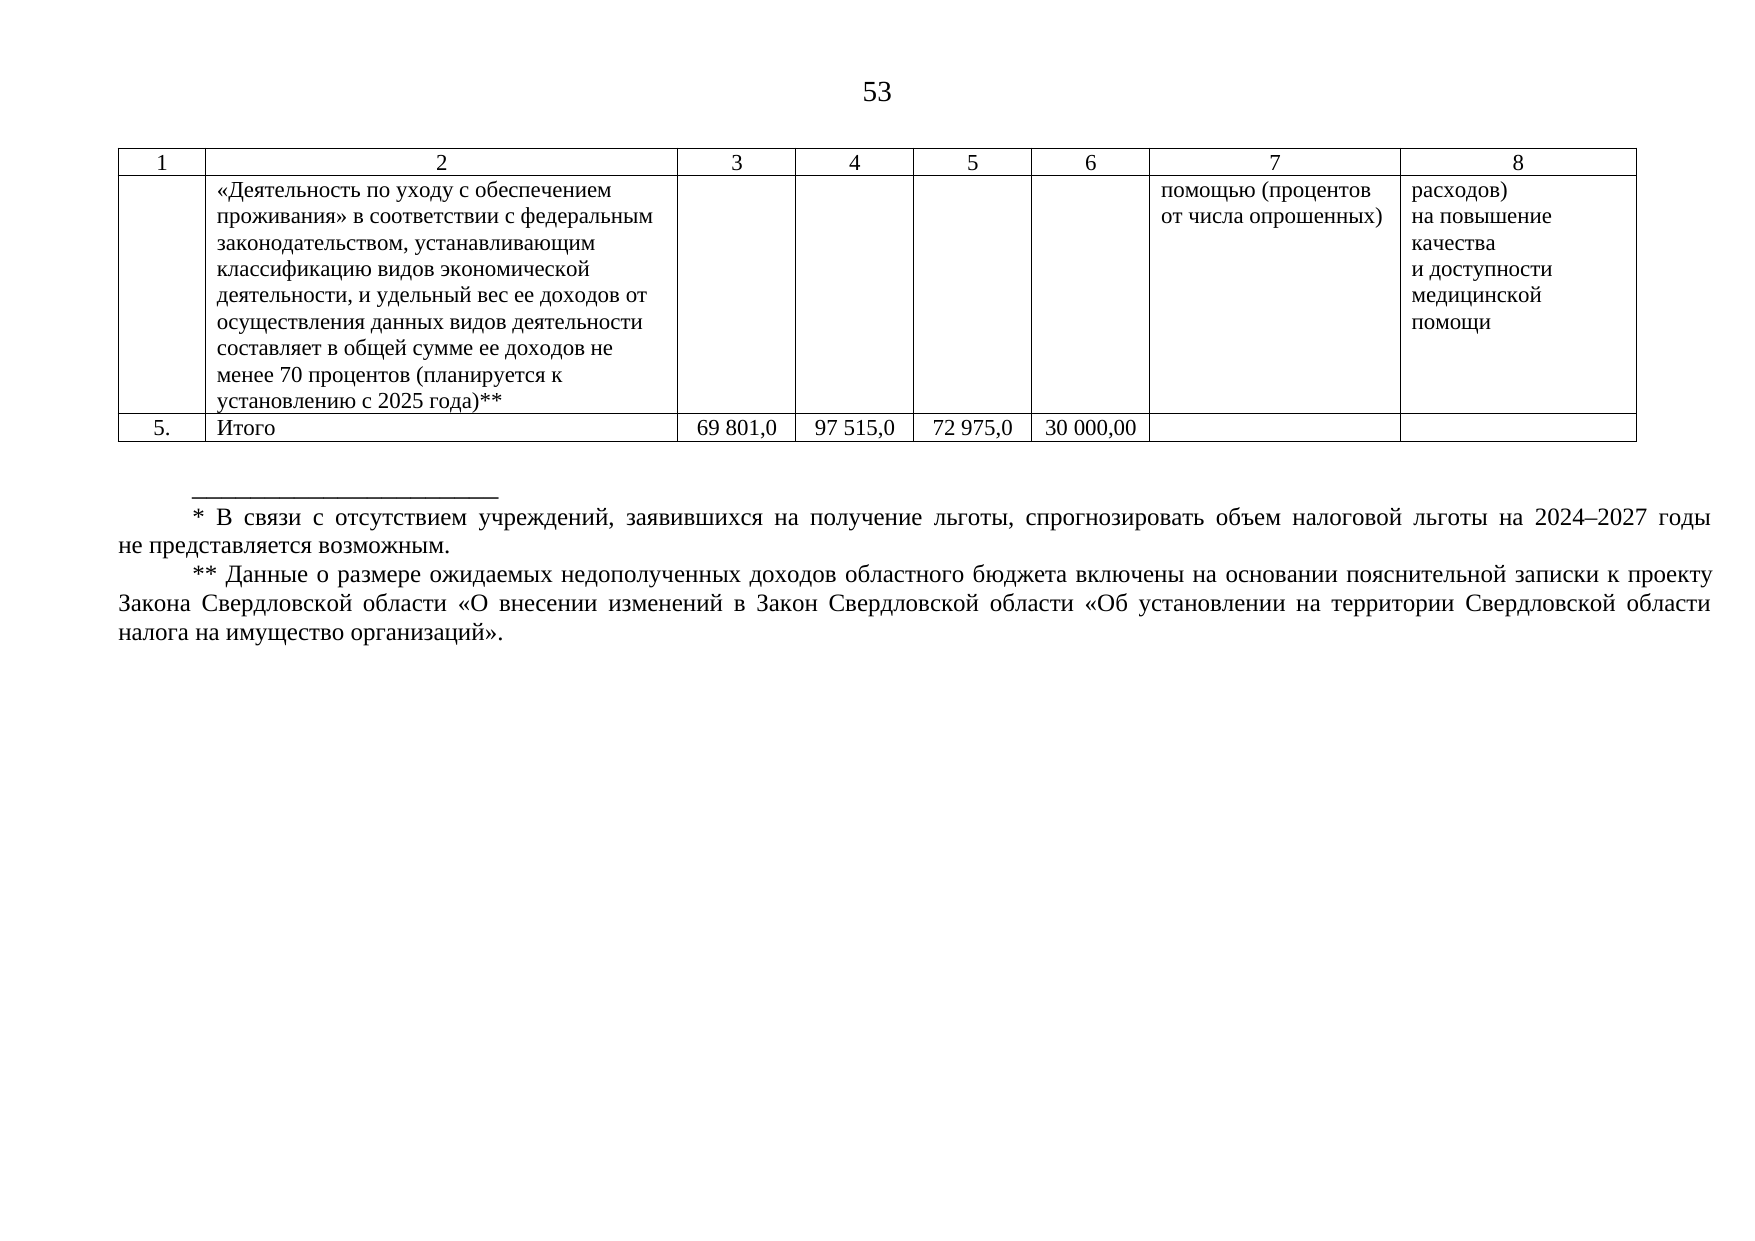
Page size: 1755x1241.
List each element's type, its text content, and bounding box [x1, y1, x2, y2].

table_cell 5. [119, 414, 205, 441]
table_cell 97 515,0 [796, 414, 913, 441]
text * В связи с отсутствием учреждений, заявившихся на получение льготы, спрогнозировать объем налоговой льготы на 2024–2027 годы не представляется возможным. [118, 502, 1713, 559]
table_cell помощью (процентов от числа опрошенных) [1150, 176, 1400, 413]
table_cell [1150, 414, 1400, 441]
table_header 3 [678, 149, 795, 175]
table_header 6 [1032, 149, 1149, 175]
table_cell [119, 176, 205, 413]
table_cell 69 801,0 [678, 414, 795, 441]
table_cell 72 975,0 [914, 414, 1031, 441]
table_cell 30 000,00 [1032, 414, 1149, 441]
table_cell «Деятельность по уходу с обеспечением проживания» в соответствии с федеральным законодательством, устанавливающим классификацию видов экономической деятельности, и удельный вес ее доходов от осуществления данных видов деятельности составляет в общей сумме ее доходов не менее 70 процентов (планируется к установлению с 2025 года)** [206, 176, 677, 413]
table_header 4 [796, 149, 913, 175]
table_cell расходов) на повышение качества и доступности медицинской помощи [1401, 176, 1636, 413]
table_cell - [678, 176, 795, 413]
table_cell [796, 176, 913, 413]
text ** Данные о размере ожидаемых недополученных доходов областного бюджета включены на основании пояснительной записки к проекту Закона Свердловской области «О внесении изменений в Закон Свердловской области «Об установлении на территории Свердловской области налога на имущество организаций». [118, 559, 1713, 645]
table_cell [914, 176, 1031, 413]
table_cell [1032, 176, 1149, 413]
table_header 1 [119, 149, 205, 175]
table_header 7 [1150, 149, 1400, 175]
table_header 2 [206, 149, 677, 175]
table_cell [1401, 414, 1636, 441]
table_header 5 [914, 149, 1031, 175]
table_cell Итого [206, 414, 677, 441]
table_header 8 [1401, 149, 1636, 175]
text _____________________ [118, 468, 1636, 502]
